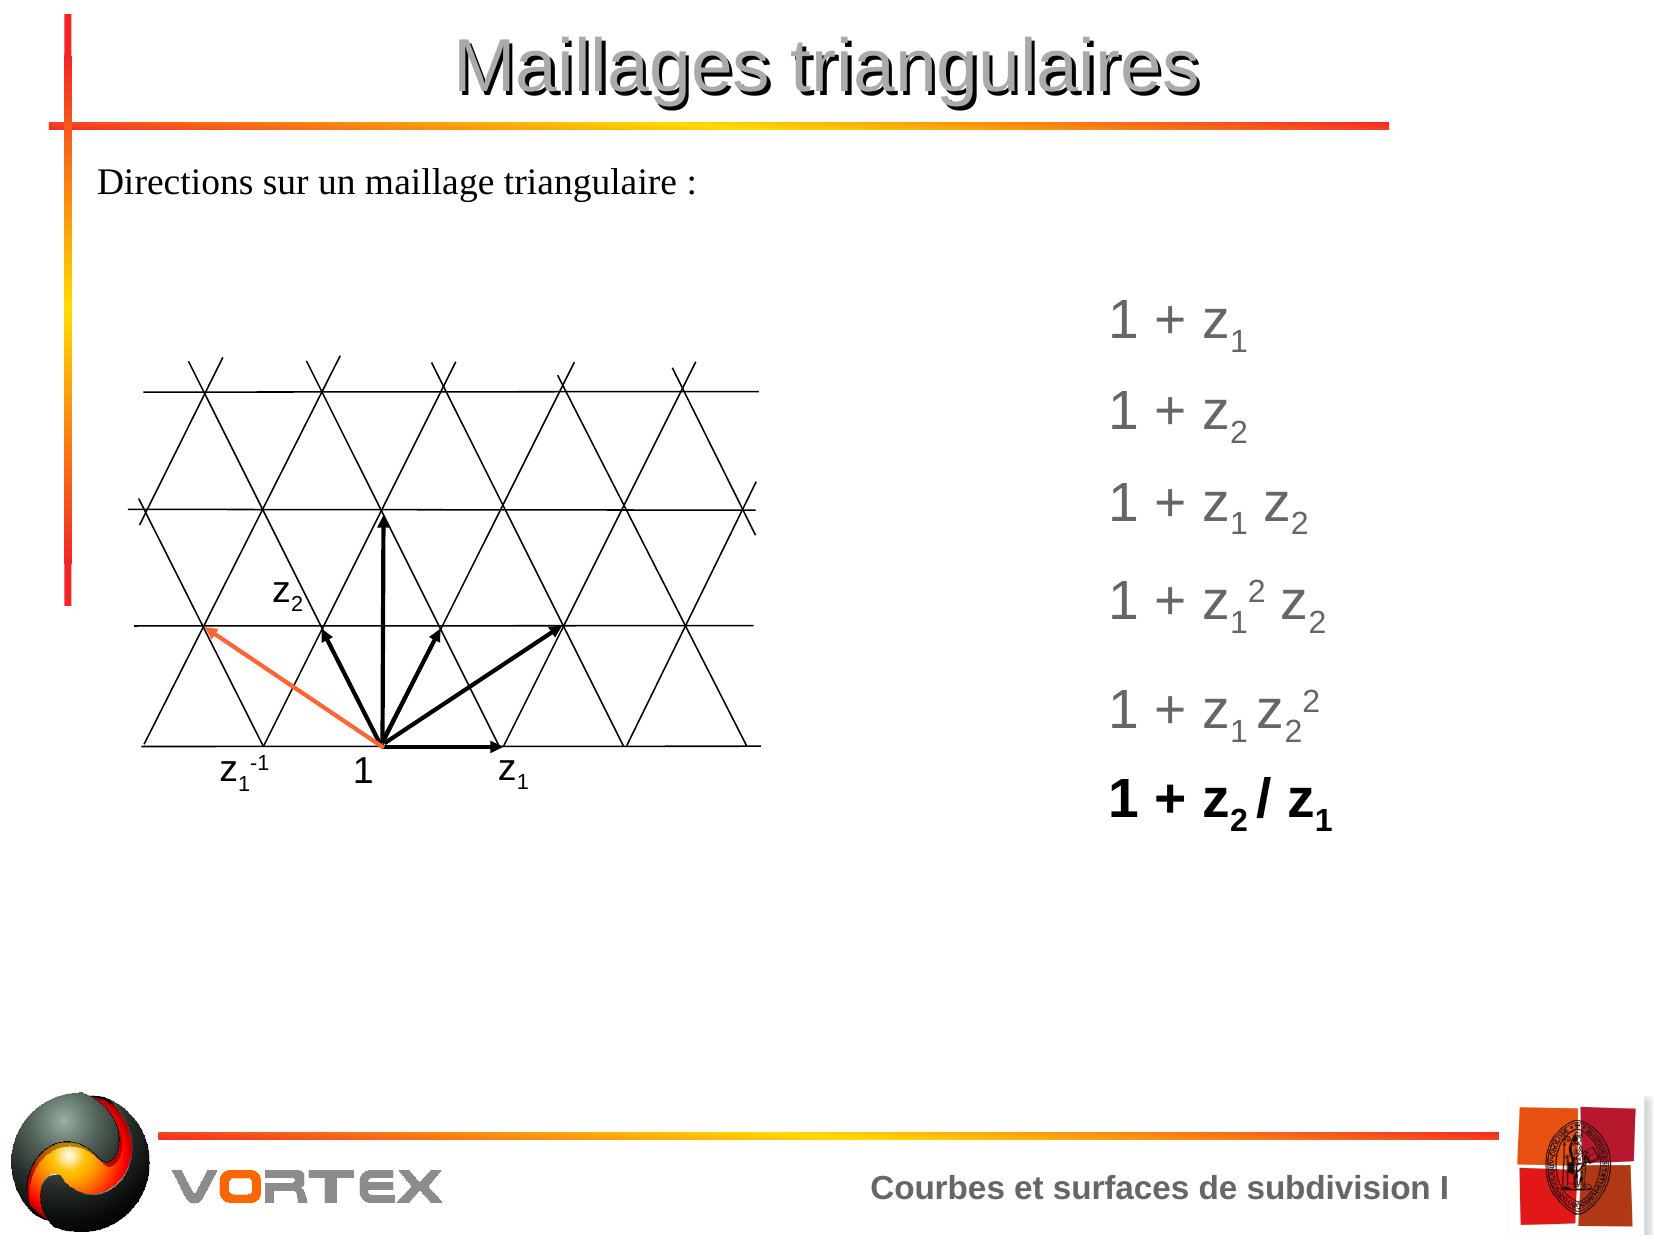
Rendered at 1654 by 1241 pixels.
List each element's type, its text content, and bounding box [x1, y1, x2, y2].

picture [1505, 1096, 1653, 1235]
text_box 1 + z2 [1094, 372, 1399, 460]
text_box z1-1 [204, 740, 293, 823]
text_box z1 [483, 738, 562, 822]
text_box 1 + z2 / z1 [1094, 759, 1399, 847]
list Directions sur un maillage triangulaire : [79, 160, 1569, 1103]
picture [11, 1092, 443, 1232]
title Maillages triangulaires [0, 1, 1654, 130]
text_box 1 + z1 [1094, 281, 1399, 369]
text_box 1 [338, 741, 417, 825]
text_box z2 [257, 560, 336, 644]
text_box 1 + z1 z22 [1094, 671, 1399, 759]
text_box 1 + z12 z2 [1094, 561, 1399, 649]
text_box 1 + z1 z2 [1094, 463, 1399, 551]
